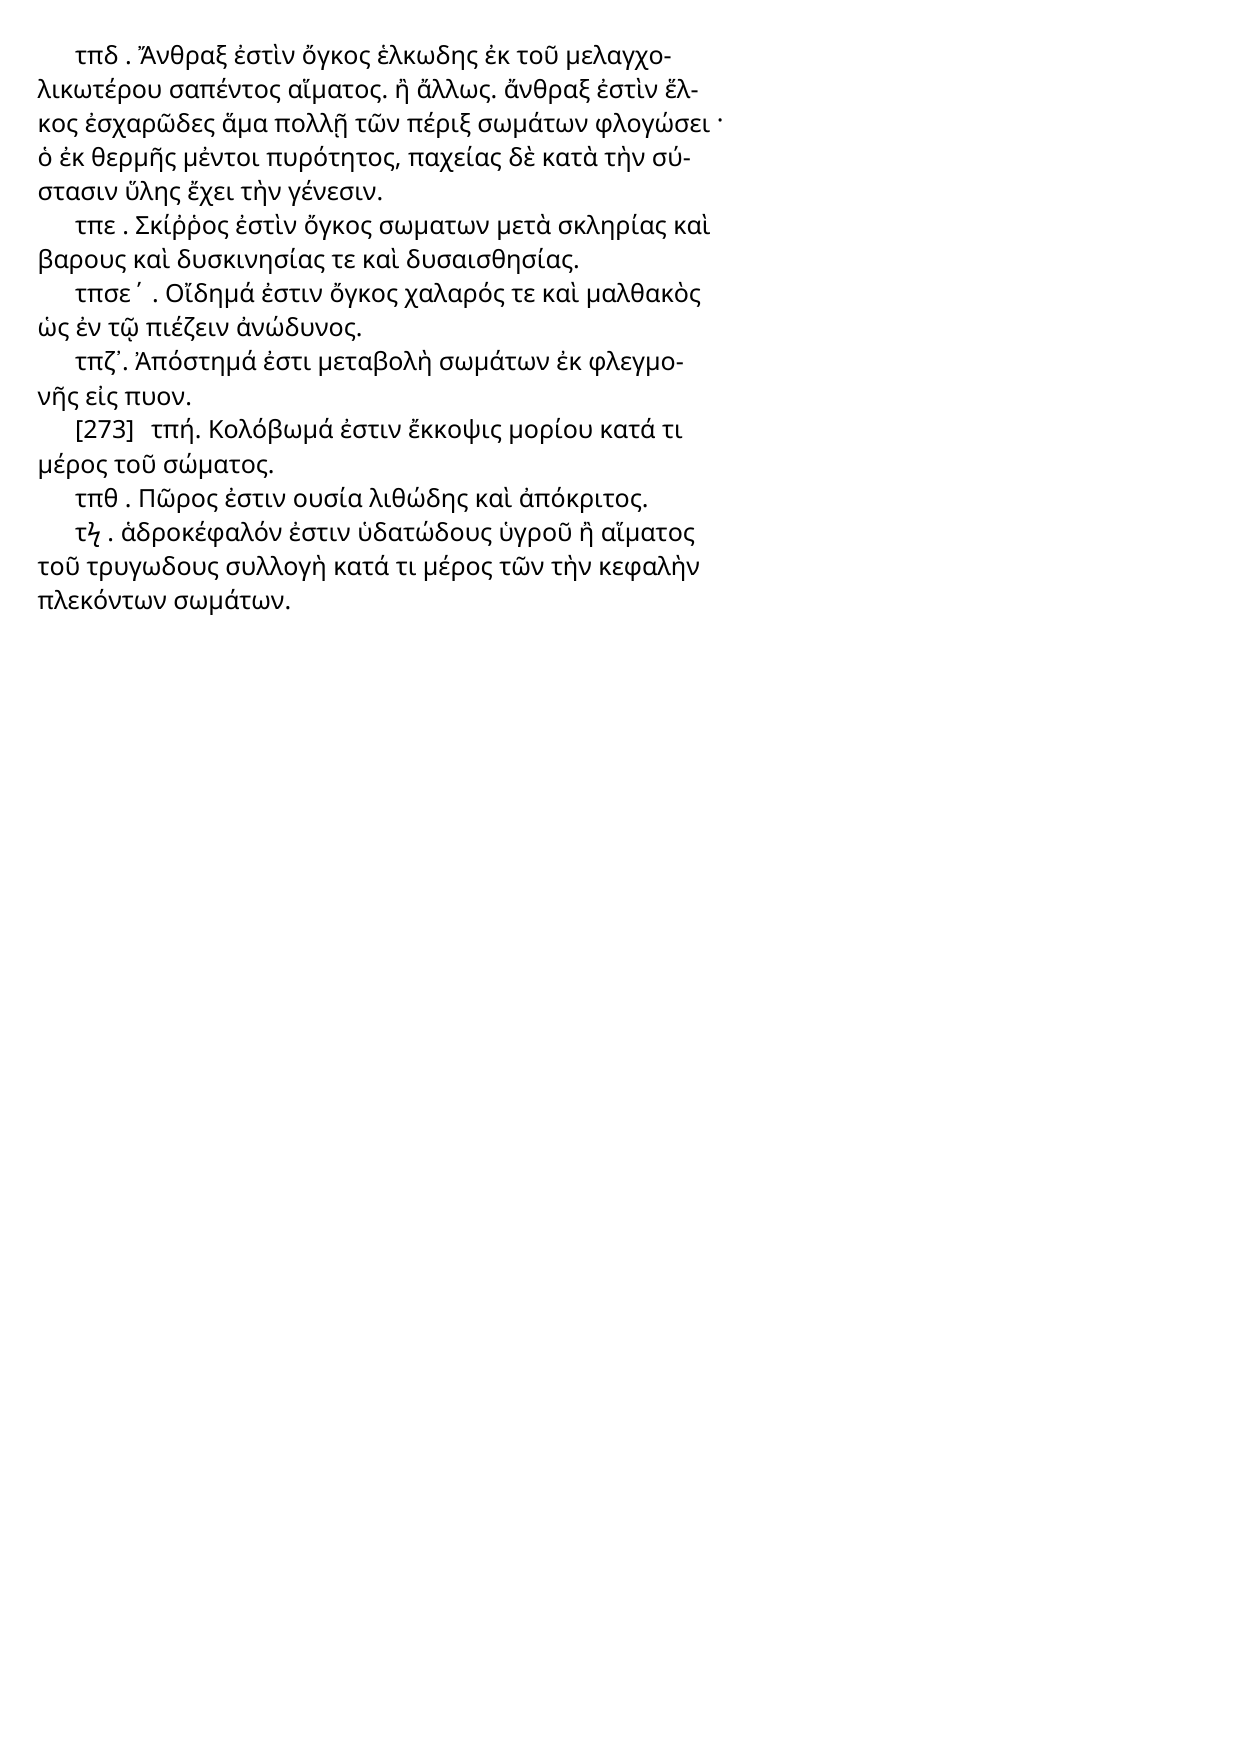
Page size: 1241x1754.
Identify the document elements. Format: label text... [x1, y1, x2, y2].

text [273] τπή. Κολόβωμά ἐστιν ἔκκοψις μορίου κατά τι μέρος τοῦ σώματος. [37, 412, 1203, 480]
text τπθ . Πῶρος ἐστιν ουσία λιθώδης καὶ ἀπόκριτος. [37, 480, 1203, 514]
text τπζ᾽. Ἀπόστημά ἐστι μεταβολὴ σωμάτων ἐκ φλεγμο- νῆς εἰς πυον. [37, 344, 1203, 412]
text τϟ . ἁδροκέφαλόν ἐστιν ὑδατώδους ὑγροῦ ἢ αἵματος τοῦ τρυγωδους συλλογὴ κατά τι μέρος τῶν τὴν κεφαλὴν πλεκόντων σωμάτων. [37, 514, 1203, 617]
text τπσε΄ . Οἴδημά ἐστιν ὄγκος χαλαρός τε καὶ μαλθακὸς ὡς ἐν τῷ πιέζειν ἀνώδυνος. [37, 276, 1203, 344]
text τπδ . Ἄνθραξ ἐστὶν ὄγκος ἑλκωδης ἐκ τοῦ μελαγχο- λικωτέρου σαπέντος αἵματος. ἢ ἄλλως. ἄνθραξ ἐστὶν ἕλ- κος ἐσχαρῶδες ἅμα πολλῇ τῶν πέριξ σωμάτων φλογώσει · ὁ ἐκ θερμῆς μἐντοι πυρότητος, παχείας δὲ κατὰ τὴν σύ- στασιν ὕλης ἔχει τὴν γένεσιν. [37, 37, 1203, 208]
text τπε . Σκίῤῥος ἐστὶν ὄγκος σωματων μετὰ σκληρίας καὶ βαρους καὶ δυσκινησίας τε καὶ δυσαισθησίας. [37, 208, 1203, 276]
